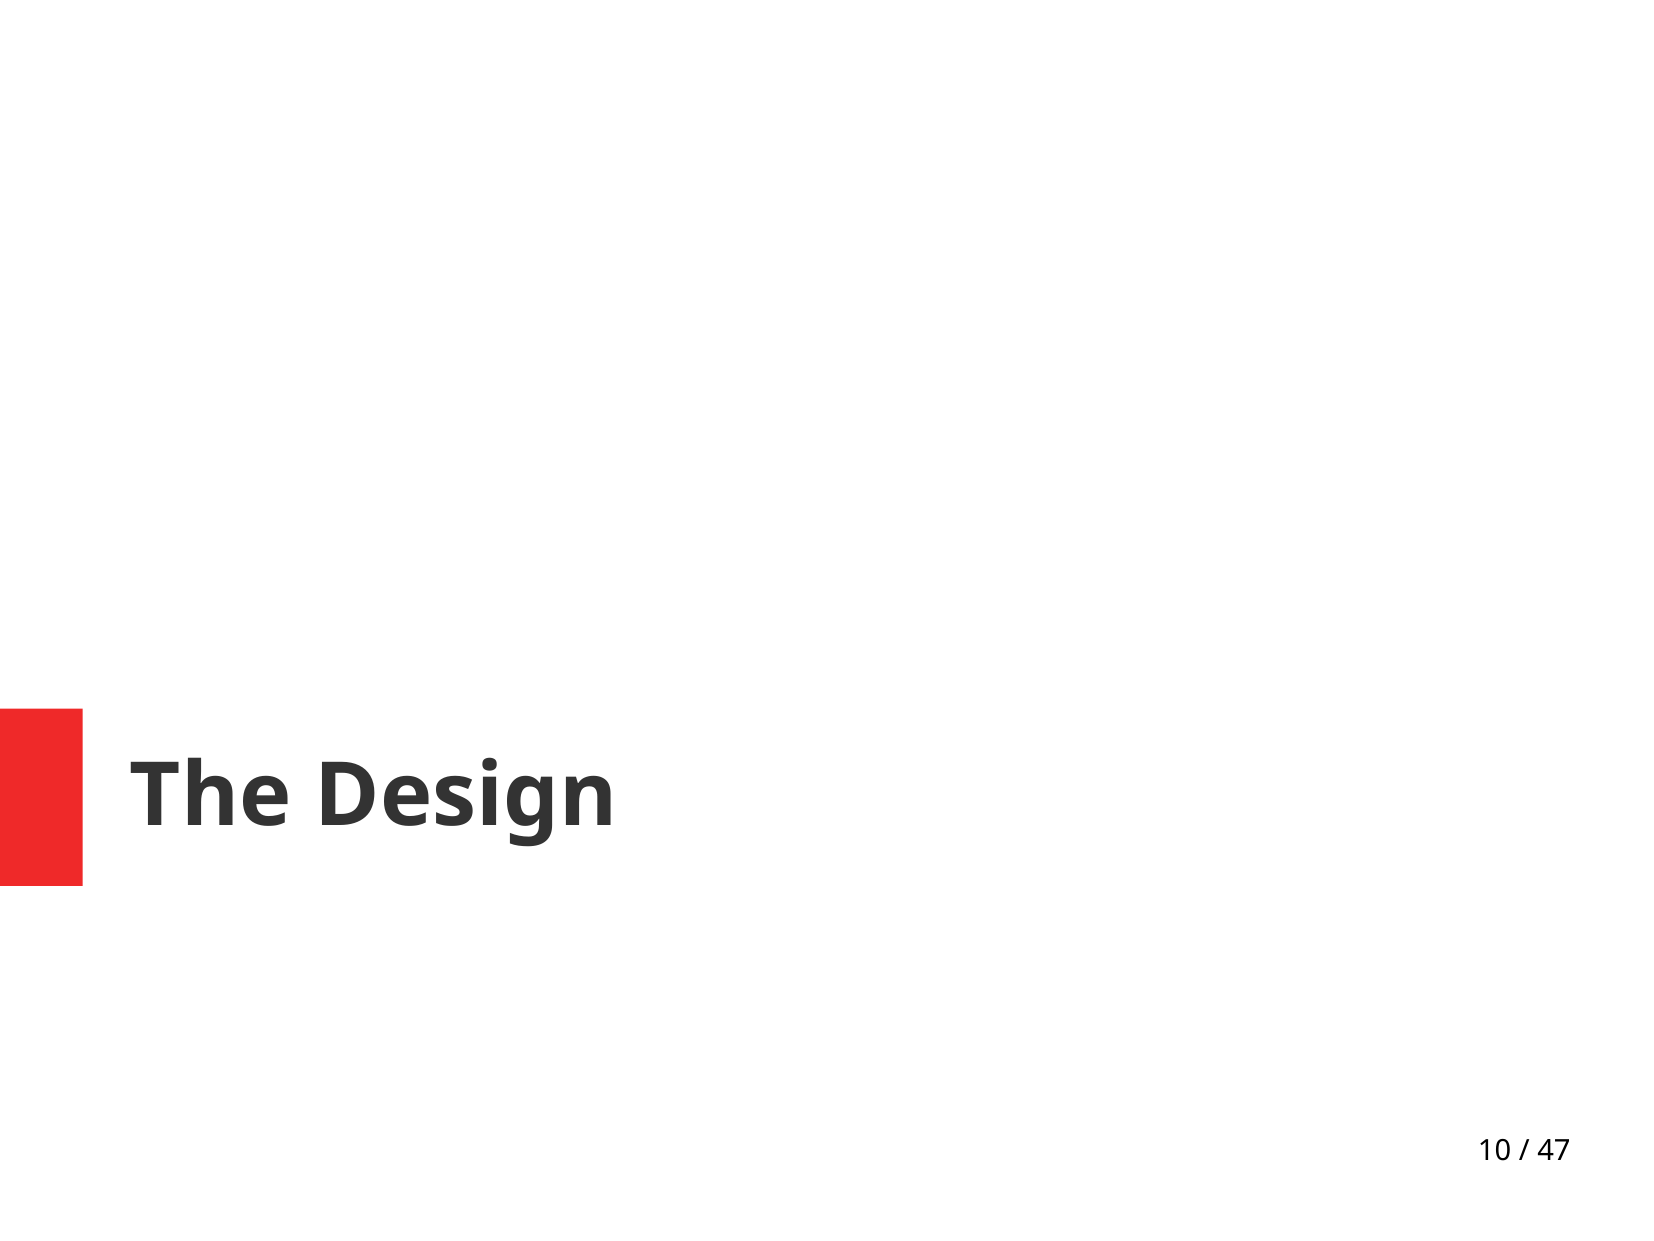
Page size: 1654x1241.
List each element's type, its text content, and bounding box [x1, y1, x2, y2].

title The Design [129, 673, 1536, 910]
